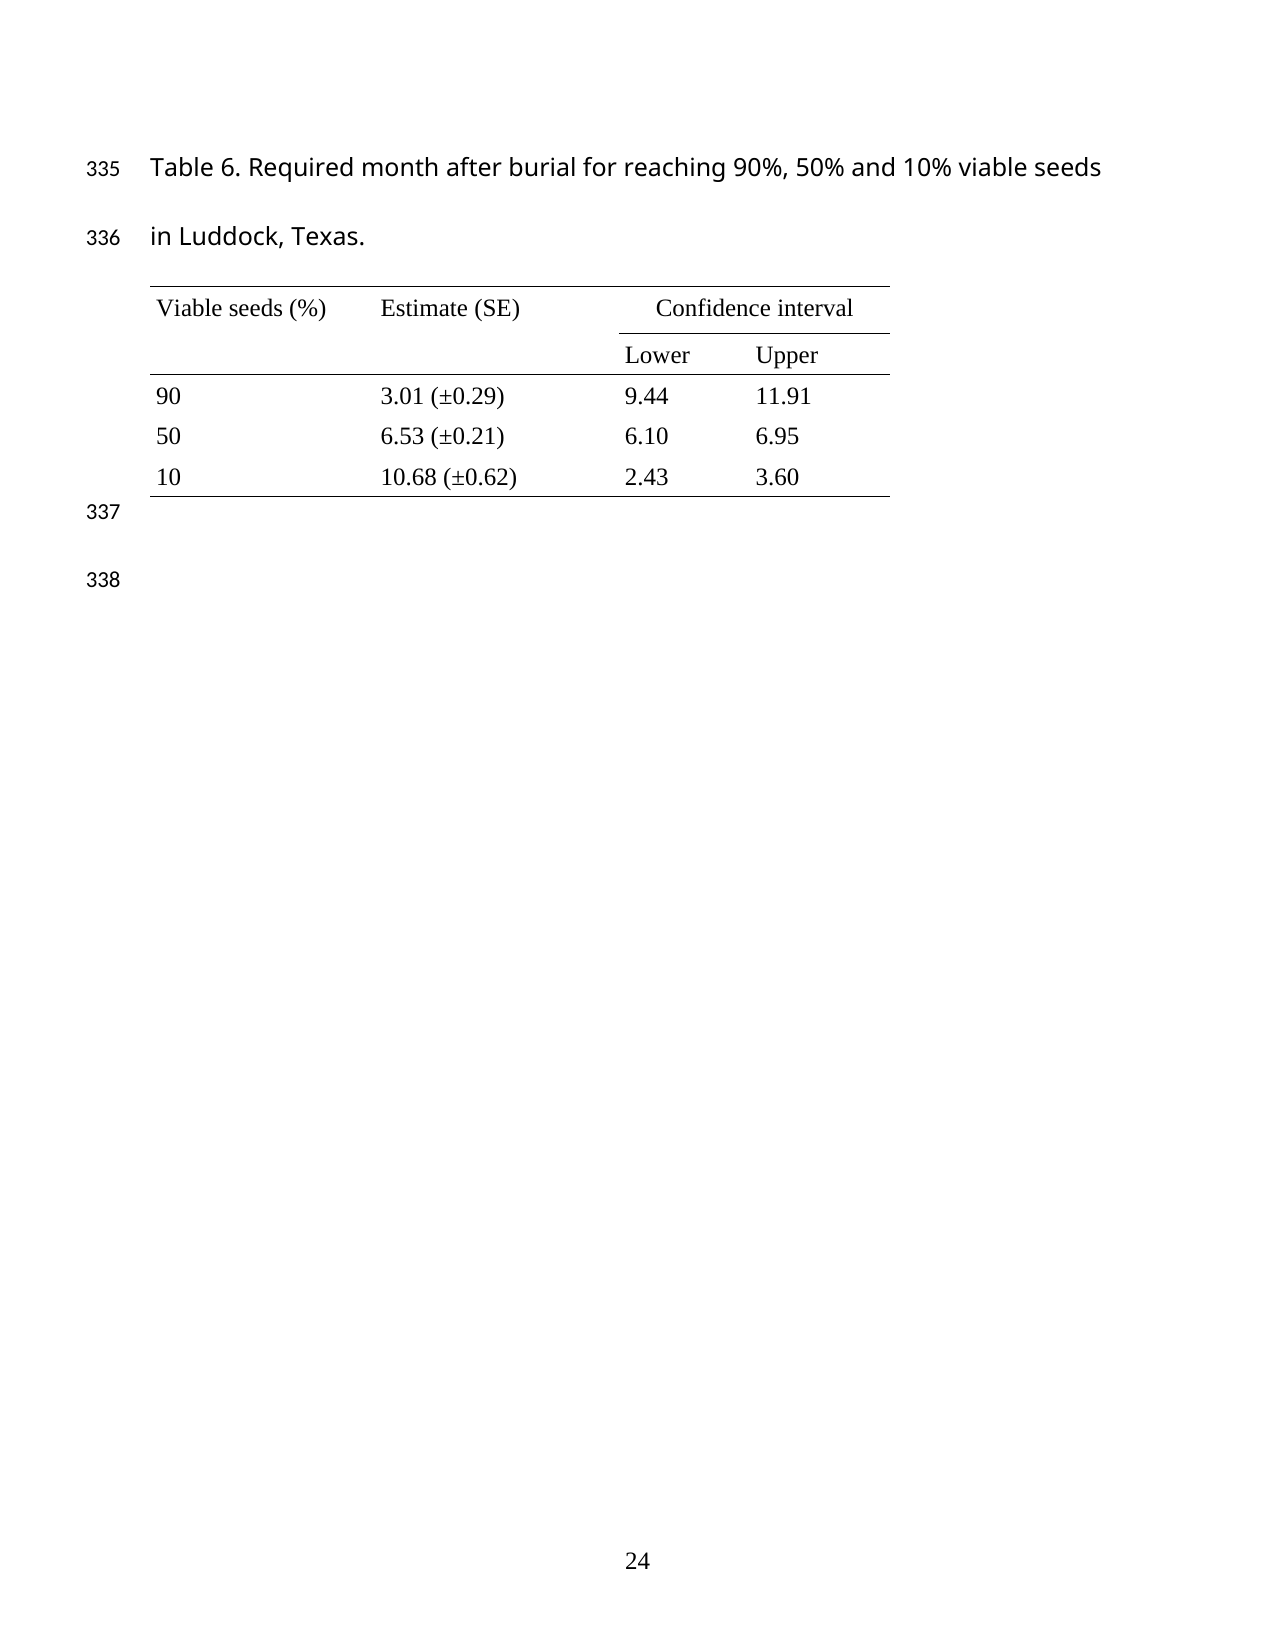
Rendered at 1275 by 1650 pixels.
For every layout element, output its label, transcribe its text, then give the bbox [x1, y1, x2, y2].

table_cell 9.44 [619, 375, 749, 416]
text Table 6. Required month after burial for reaching 90%, 50% and 10% viable seeds in Luddock, Texas. [150, 150, 1125, 252]
table_cell 6.10 [619, 416, 749, 456]
table_header Viable seeds (%) [150, 287, 374, 374]
table_cell 3.60 [750, 456, 890, 496]
table_cell 10 [150, 456, 374, 496]
table_cell 2.43 [619, 456, 749, 496]
table_cell 6.95 [750, 416, 890, 456]
table_cell Upper [750, 334, 890, 374]
table_cell 6.53 (±0.21) [375, 416, 619, 456]
table_cell 10.68 (±0.62) [375, 456, 619, 496]
table_header Confidence interval [619, 287, 890, 333]
table_cell 11.91 [750, 375, 890, 416]
table_cell 90 [150, 375, 374, 416]
table_cell 3.01 (±0.29) [375, 375, 619, 416]
table_header Estimate (SE) [375, 287, 619, 374]
table_cell 50 [150, 416, 374, 456]
table_cell Lower [619, 334, 749, 374]
